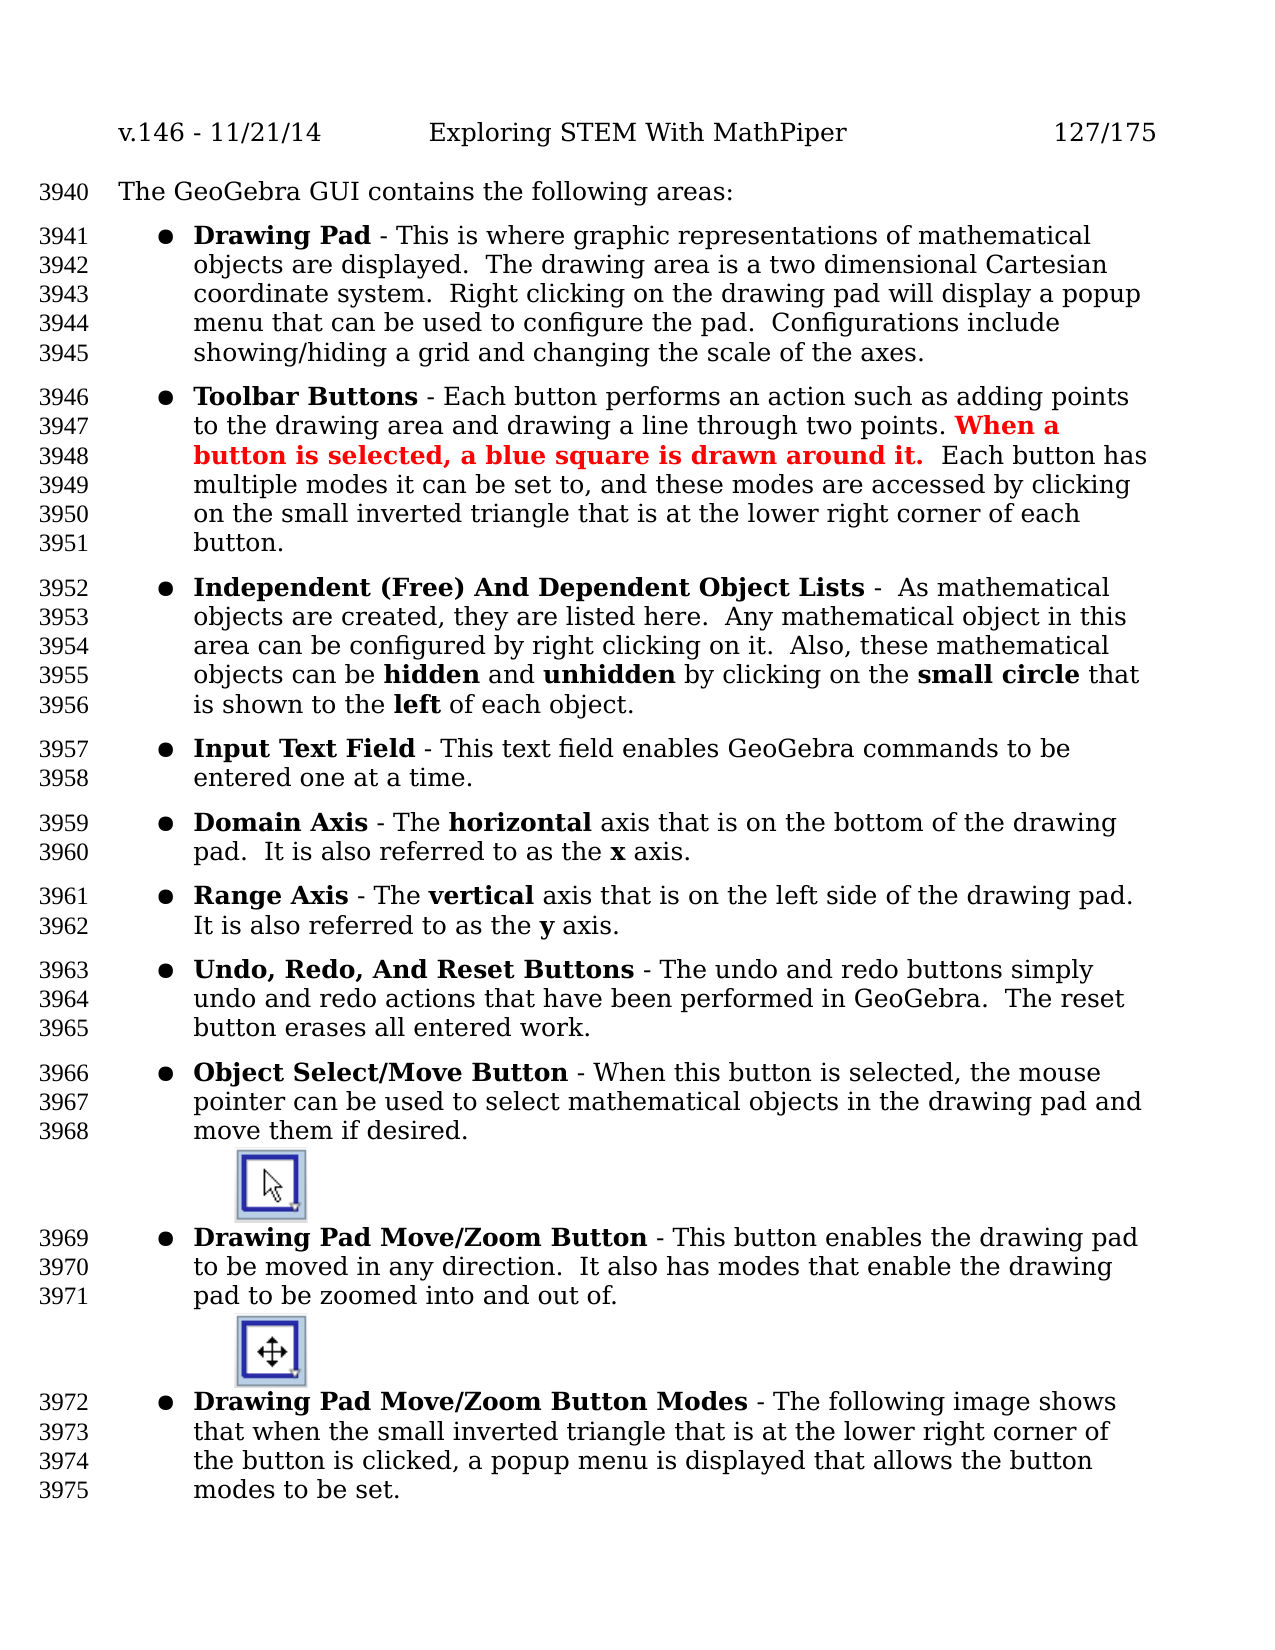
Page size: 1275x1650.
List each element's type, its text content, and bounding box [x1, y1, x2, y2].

list Drawing Pad Move/Zoom Button - This button enables the drawing pad to be moved in any direction. It also has modes that enable the drawing pad to be zoomed into and out of. [156, 1220, 1157, 1310]
picture [234, 1147, 308, 1223]
text The GeoGebra GUI contains the following areas: [118, 177, 1157, 206]
picture [234, 1313, 308, 1388]
list Drawing Pad Move/Zoom Button Modes - The following image shows that when the small inverted triangle that is at the lower right corner of the button is clicked, a popup menu is displayed that allows the button modes to be set. [156, 1385, 1157, 1504]
list Independent (Free) And Dependent Object Lists - As mathematical objects are created, they are listed here. Any mathematical object in this area can be configured by right clicking on it. Also, these mathematical objects can be hidden and unhidden by clicking on the small circle that is shown to the left of each object. [156, 573, 1157, 719]
list Range Axis - The vertical axis that is on the left side of the drawing pad. It is also referred to as the y axis. [156, 881, 1157, 940]
list Undo, Redo, And Reset Buttons - The undo and redo buttons simply undo and redo actions that have been performed in GeoGebra. The reset button erases all entered work. [156, 955, 1157, 1043]
list Toolbar Buttons - Each button performs an action such as adding points to the drawing area and drawing a line through two points. When a button is selected, a blue square is drawn around it. Each button has multiple modes it can be set to, and these modes are accessed by clicking on the small inverted triangle that is at the lower right corner of each button. [156, 382, 1157, 558]
list Object Select/Move Button - When this button is selected, the mouse pointer can be used to select mathematical objects in the drawing pad and move them if desired. [156, 1058, 1157, 1146]
list Input Text Field - This text field enables GeoGebra commands to be entered one at a time. [156, 734, 1157, 793]
list Drawing Pad - This is where graphic representations of mathematical objects are displayed. The drawing area is a two dimensional Cartesian coordinate system. Right clicking on the drawing pad will display a popup menu that can be used to configure the pad. Configurations include showing/hiding a grid and changing the scale of the axes. [156, 221, 1157, 367]
list Domain Axis - The horizontal axis that is on the bottom of the drawing pad. It is also referred to as the x axis. [156, 808, 1157, 866]
